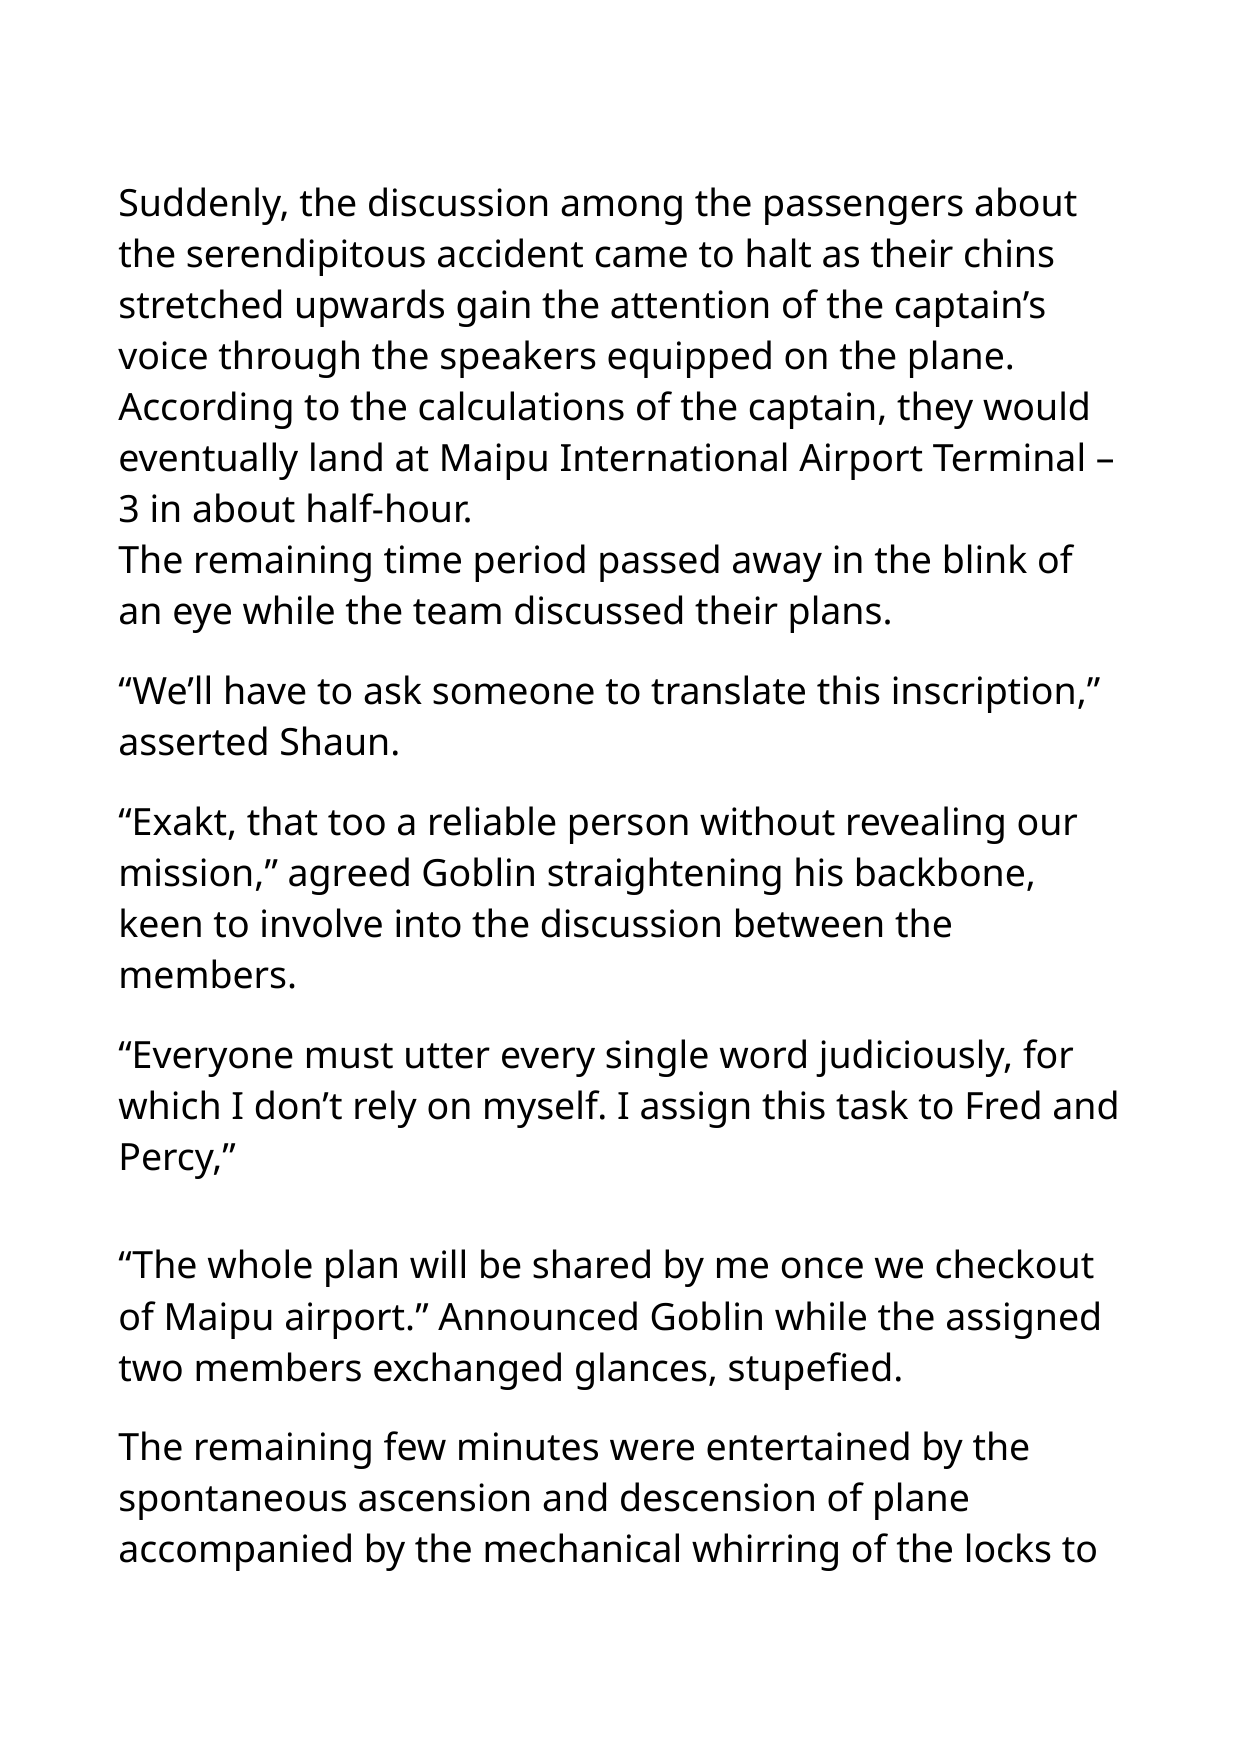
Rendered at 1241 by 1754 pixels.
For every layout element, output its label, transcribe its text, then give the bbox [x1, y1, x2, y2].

text According to the calculations of the captain, they would eventually land at Maipu International Airport Terminal – 3 in about half-hour. [118, 381, 1122, 534]
text “Exakt, that too a reliable person without revealing our mission,” agreed Goblin straightening his backbone, keen to involve into the discussion between the members. [118, 795, 1122, 999]
text “Everyone must utter every single word judiciously, for which I don’t rely on myself. I assign this task to Fred and Percy,” [118, 1028, 1122, 1181]
text The remaining time period passed away in the blink of an eye while the team discussed their plans. [118, 534, 1122, 636]
text “We’ll have to ask someone to translate this inscription,” asserted Shaun. [118, 664, 1122, 767]
text The remaining few minutes were entertained by the spontaneous ascension and descension of plane accompanied by the mechanical whirring of the locks to [118, 1421, 1122, 1574]
text Suddenly, the discussion among the passengers about the serendipitous accident came to halt as their chins stretched upwards gain the attention of the captain’s voice through the speakers equipped on the plane. [118, 176, 1122, 381]
text “The whole plan will be shared by me once we checkout of Maipu airport.” Announced Goblin while the assigned two members exchanged glances, stupefied. [118, 1239, 1122, 1392]
